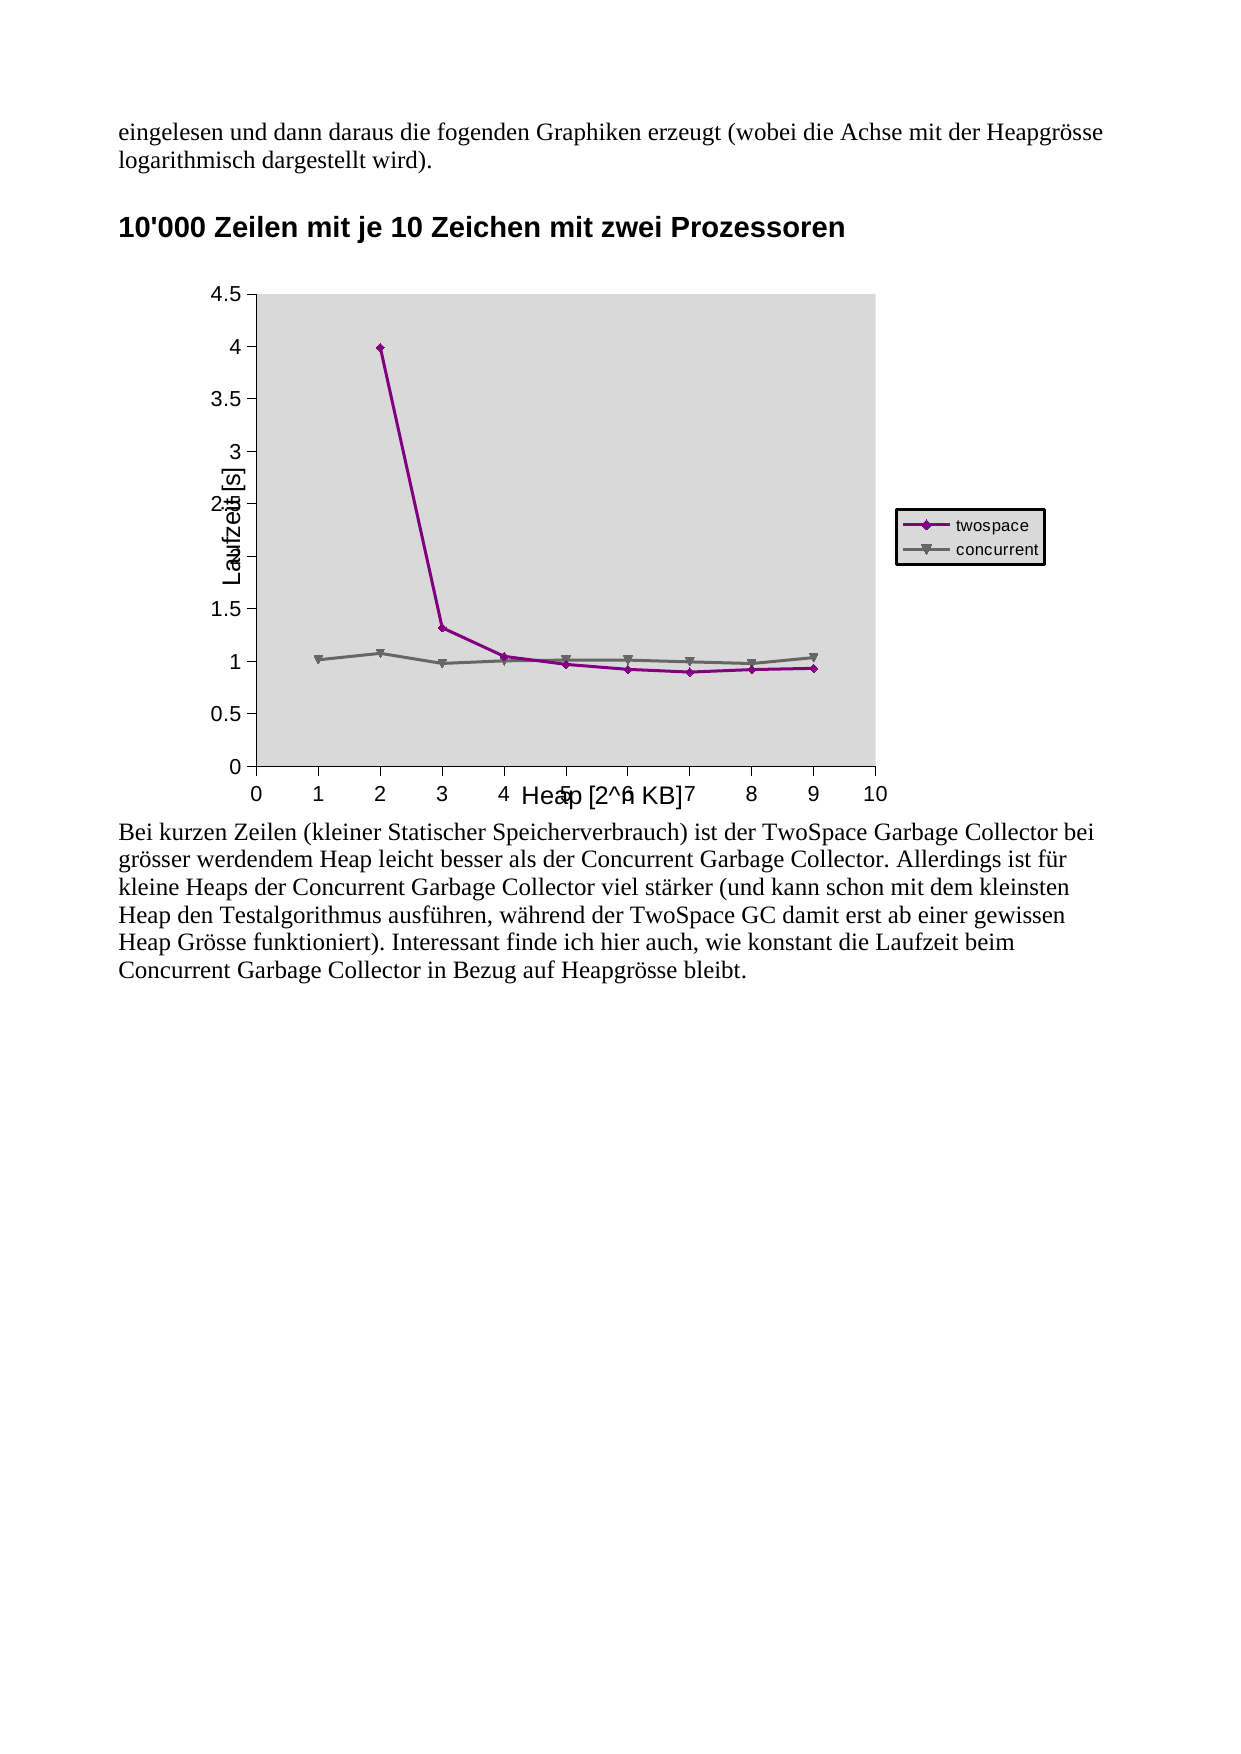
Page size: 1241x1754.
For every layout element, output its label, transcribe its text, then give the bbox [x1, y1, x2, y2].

text eingelesen und dann daraus die fogenden Graphiken erzeugt (wobei die Achse mit der Heapgrösse logarithmisch dargestellt wird). [118, 118, 1122, 173]
subtitle 10'000 Zeilen mit je 10 Zeichen mit zwei Prozessoren [118, 211, 1122, 244]
text Bei kurzen Zeilen (kleiner Statischer Speicherverbrauch) ist der TwoSpace Garbage Collector bei grösser werdendem Heap leicht besser als der Concurrent Garbage Collector. Allerdings ist für kleine Heaps der Concurrent Garbage Collector viel stärker (und kann schon mit dem kleinsten Heap den Testalgorithmus ausführen, während der TwoSpace GC damit erst ab einer gewissen Heap Grösse funktioniert). Interessant finde ich hier auch, wie konstant die Laufzeit beim Concurrent Garbage Collector in Bezug auf Heapgrösse bleibt. [118, 256, 1122, 984]
